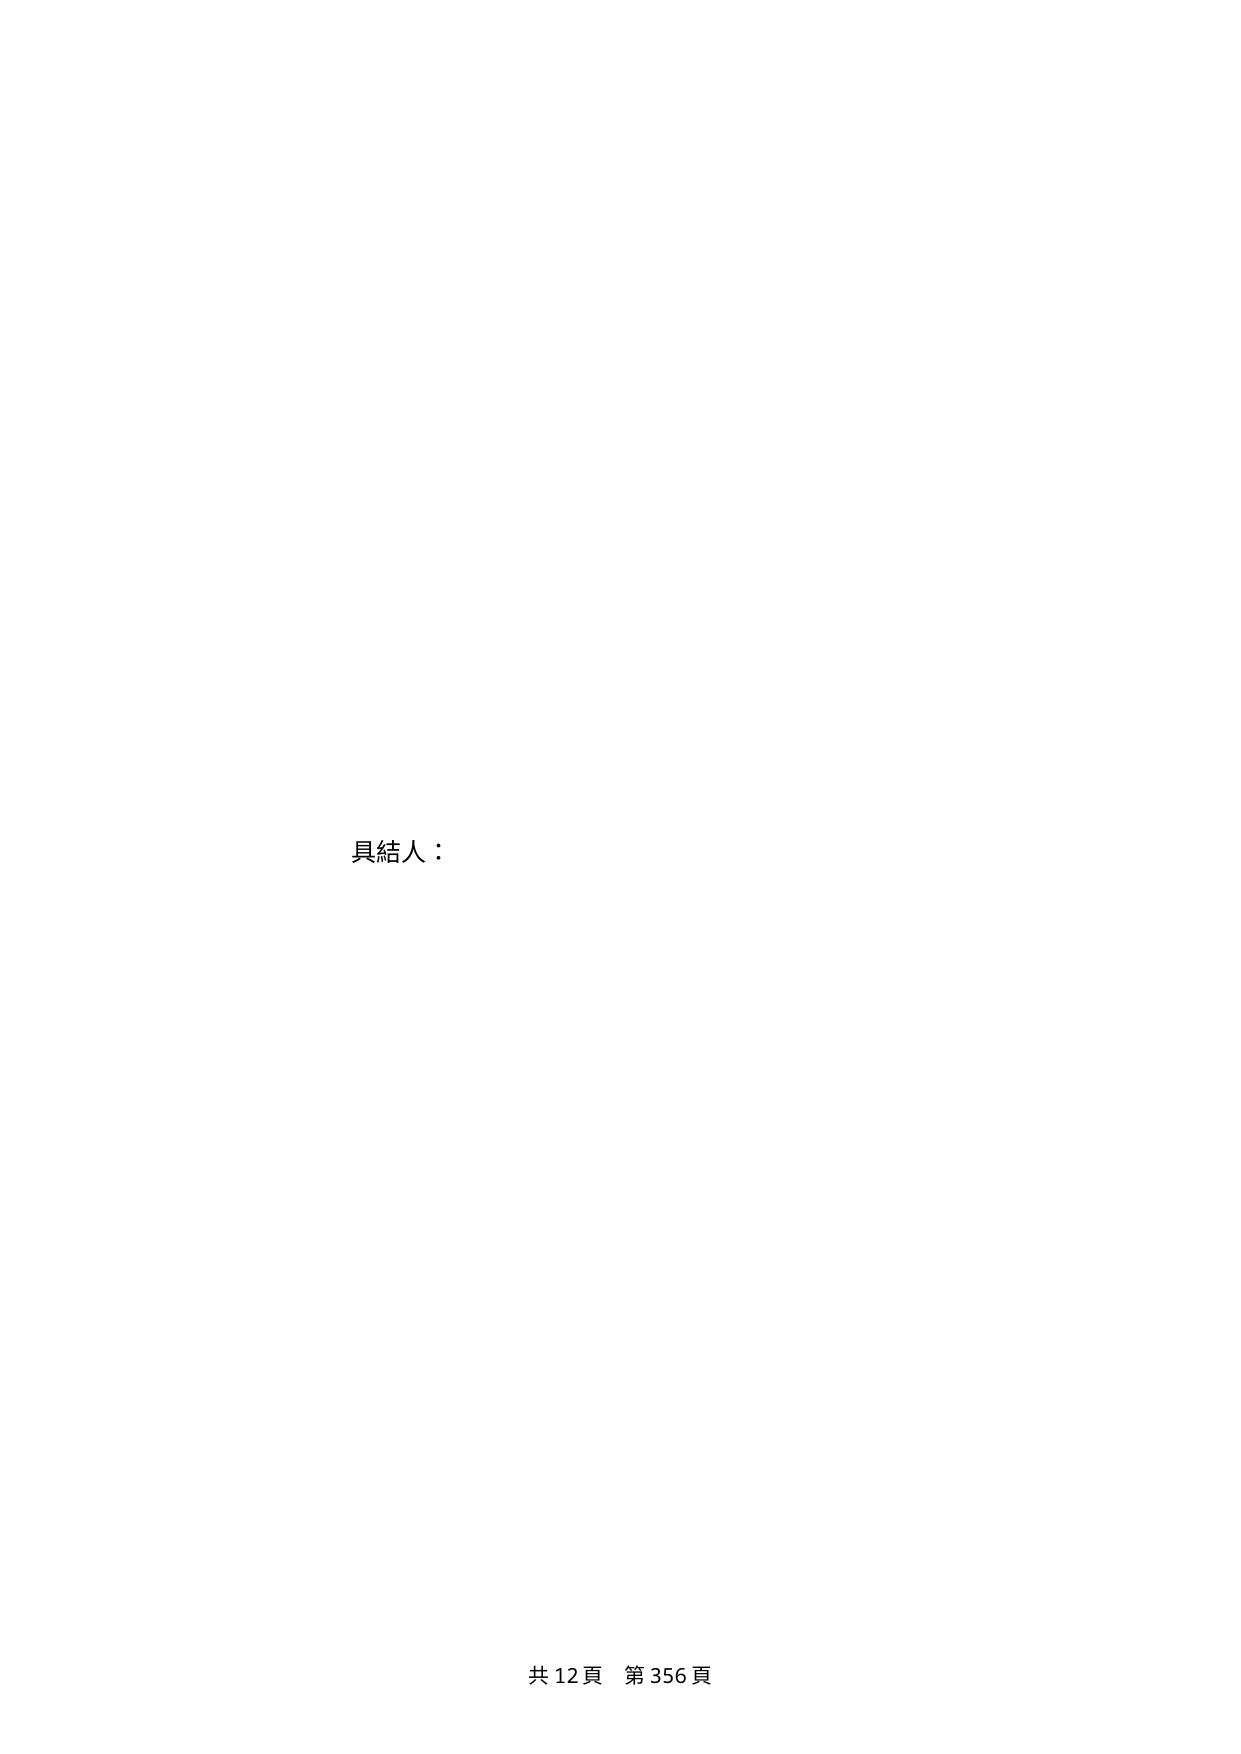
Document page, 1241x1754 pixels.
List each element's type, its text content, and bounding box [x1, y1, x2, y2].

text 具結人： [118, 828, 1122, 870]
